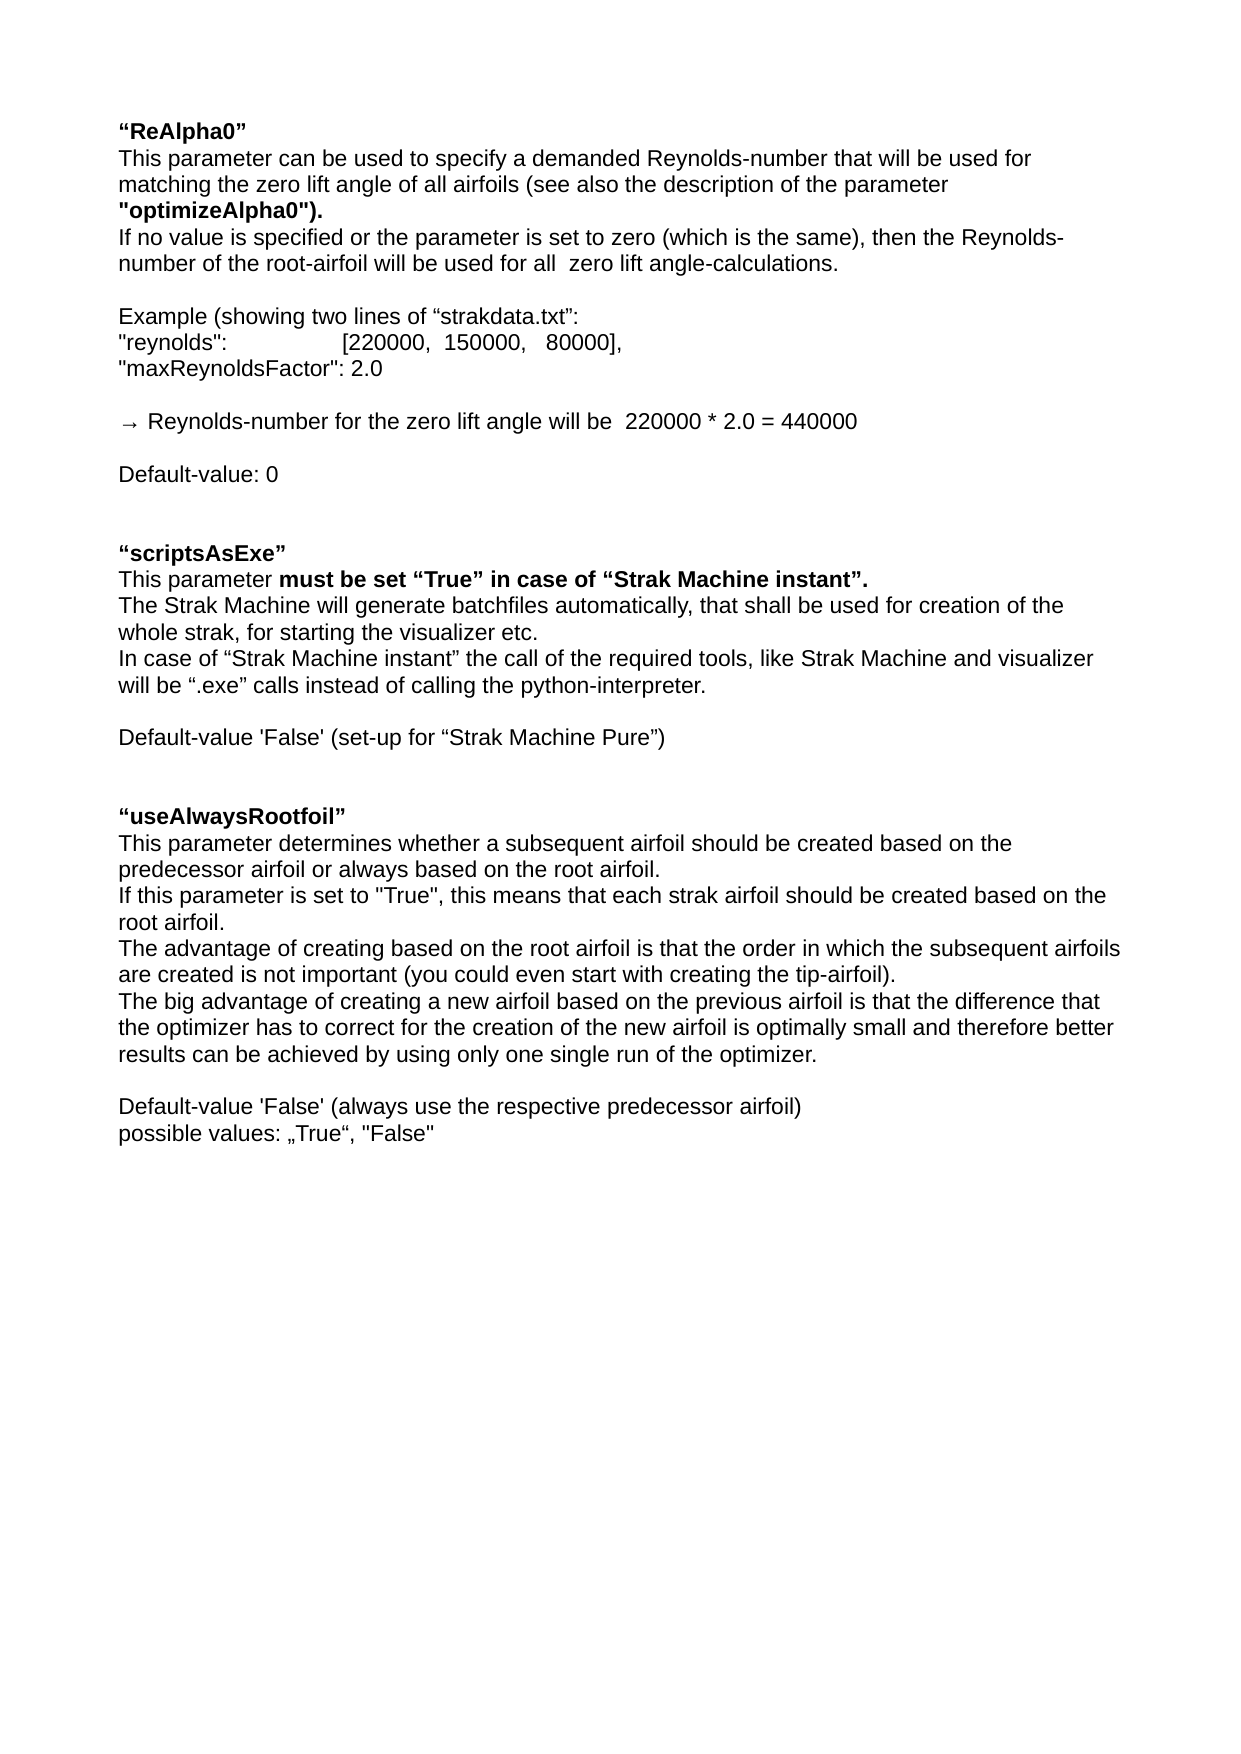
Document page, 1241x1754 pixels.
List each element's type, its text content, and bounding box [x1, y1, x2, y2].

text Example (showing two lines of “strakdata.txt”: [118, 303, 1122, 329]
text In case of “Strak Machine instant” the call of the required tools, like Strak Machine and visualizer will be “.exe” calls instead of calling the python-interpreter. [118, 645, 1122, 698]
text Default-value 'False' (always use the respective predecessor airfoil) [118, 1093, 1122, 1119]
text Default-value 'False' (set-up for “Strak Machine Pure”) [118, 724, 1122, 751]
text Default-value: 0 [118, 461, 1122, 487]
text If this parameter is set to "True", this means that each strak airfoil should be created based on the root airfoil. [118, 882, 1122, 935]
text If no value is specified or the parameter is set to zero (which is the same), then the Reynolds-number of the root-airfoil will be used for all zero lift angle-calculations. [118, 223, 1122, 276]
text The big advantage of creating a new airfoil based on the previous airfoil is that the difference that the optimizer has to correct for the creation of the new airfoil is optimally small and therefore better results can be achieved by using only one single run of the optimizer. [118, 988, 1122, 1067]
text "maxReynoldsFactor": 2.0 [118, 355, 1122, 382]
text "reynolds": [220000, 150000, 80000], [118, 329, 1122, 355]
text possible values: „True“, "False" [118, 1119, 1122, 1146]
text This parameter must be set “True” in case of “Strak Machine instant”. [118, 566, 1122, 592]
text → Reynolds-number for the zero lift angle will be 220000 * 2.0 = 440000 [118, 408, 1122, 434]
text This parameter determines whether a subsequent airfoil should be created based on the predecessor airfoil or always based on the root airfoil. [118, 830, 1122, 882]
text This parameter can be used to specify a demanded Reynolds-number that will be used for matching the zero lift angle of all airfoils (see also the description of the parameter "optimizeAlpha0"). [118, 144, 1122, 223]
text “ReAlpha0” [118, 118, 1122, 144]
text “scriptsAsExe” [118, 540, 1122, 566]
text The advantage of creating based on the root airfoil is that the order in which the subsequent airfoils are created is not important (you could even start with creating the tip-airfoil). [118, 935, 1122, 988]
text “useAlwaysRootfoil” [118, 803, 1122, 830]
text The Strak Machine will generate batchfiles automatically, that shall be used for creation of the whole strak, for starting the visualizer etc. [118, 592, 1122, 645]
